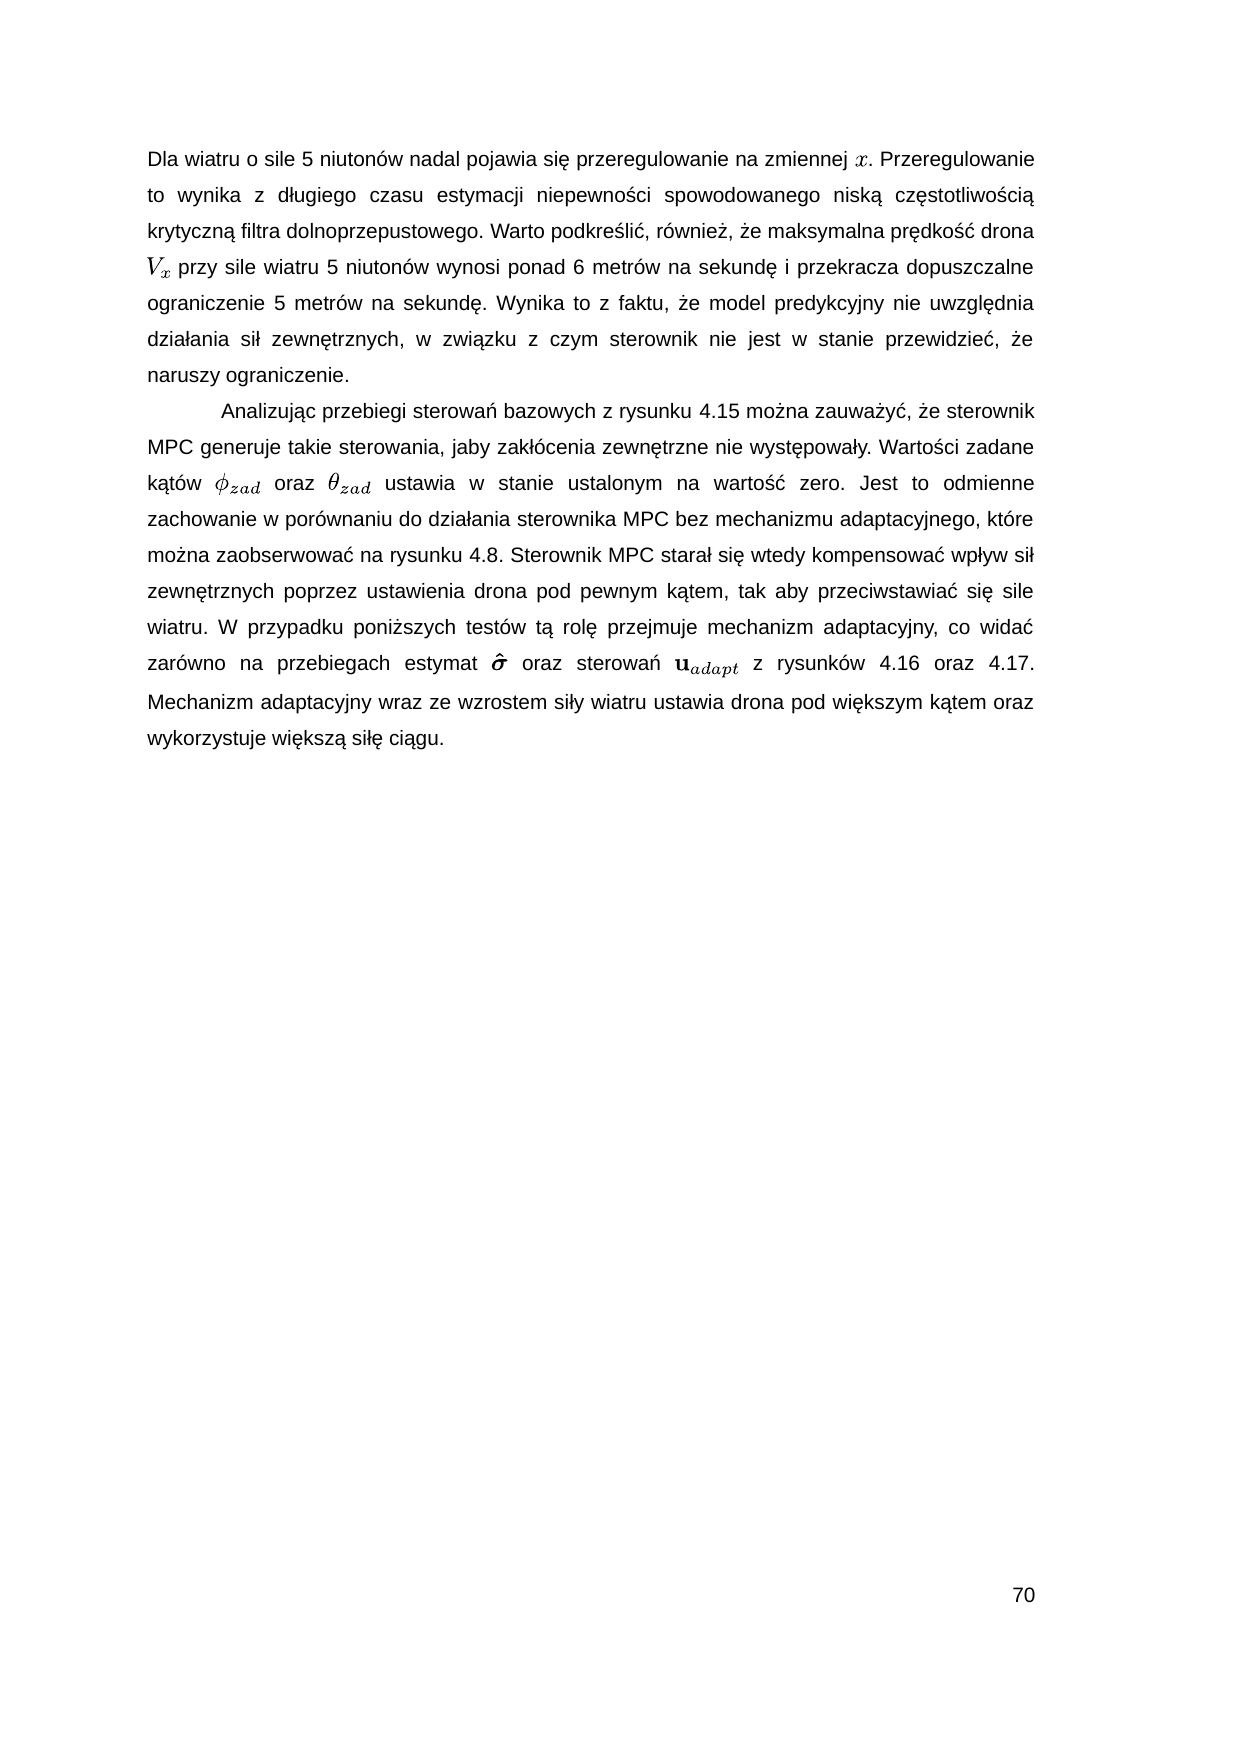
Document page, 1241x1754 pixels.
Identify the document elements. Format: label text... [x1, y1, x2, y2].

text Dla wiatru o sile 5 niutonów nadal pojawia się przeregulowanie na zmiennej . Przeregulowanie to wynika z długiego czasu estymacji niepewności spowodowanego niską częstotliwością krytyczną filtra dolnoprzepustowego. Warto podkreślić, również, że maksymalna prędkość drona przy sile wiatru 5 niutonów wynosi ponad 6 metrów na sekundę i przekracza dopuszczalne ograniczenie 5 metrów na sekundę. Wynika to z faktu, że model predykcyjny nie uwzględnia działania sił zewnętrznych, w związku z czym sterownik nie jest w stanie przewidzieć, że naruszy ograniczenie. [147, 147, 1035, 387]
text Analizując przebiegi sterowań bazowych z rysunku 4.15 można zauważyć, że sterownik MPC generuje takie sterowania, jaby zakłócenia zewnętrzne nie występowały. Wartości zadane kątów oraz ustawia w stanie ustalonym na wartość zero. Jest to odmienne zachowanie w porównaniu do działania sterownika MPC bez mechanizmu adaptacyjnego, które można zaobserwować na rysunku 4.8. Sterownik MPC starał się wtedy kompensować wpływ sił zewnętrznych poprzez ustawienia drona pod pewnym kątem, tak aby przeciwstawiać się sile wiatru. W przypadku poniższych testów tą rolę przejmuje mechanizm adaptacyjny, co widać zarówno na przebiegach estymat oraz sterowań z rysunków 4.16 oraz 4.17. Mechanizm adaptacyjny wraz ze wzrostem siły wiatru ustawia drona pod większym kątem oraz wykorzystuje większą siłę ciągu. [147, 398, 1035, 749]
